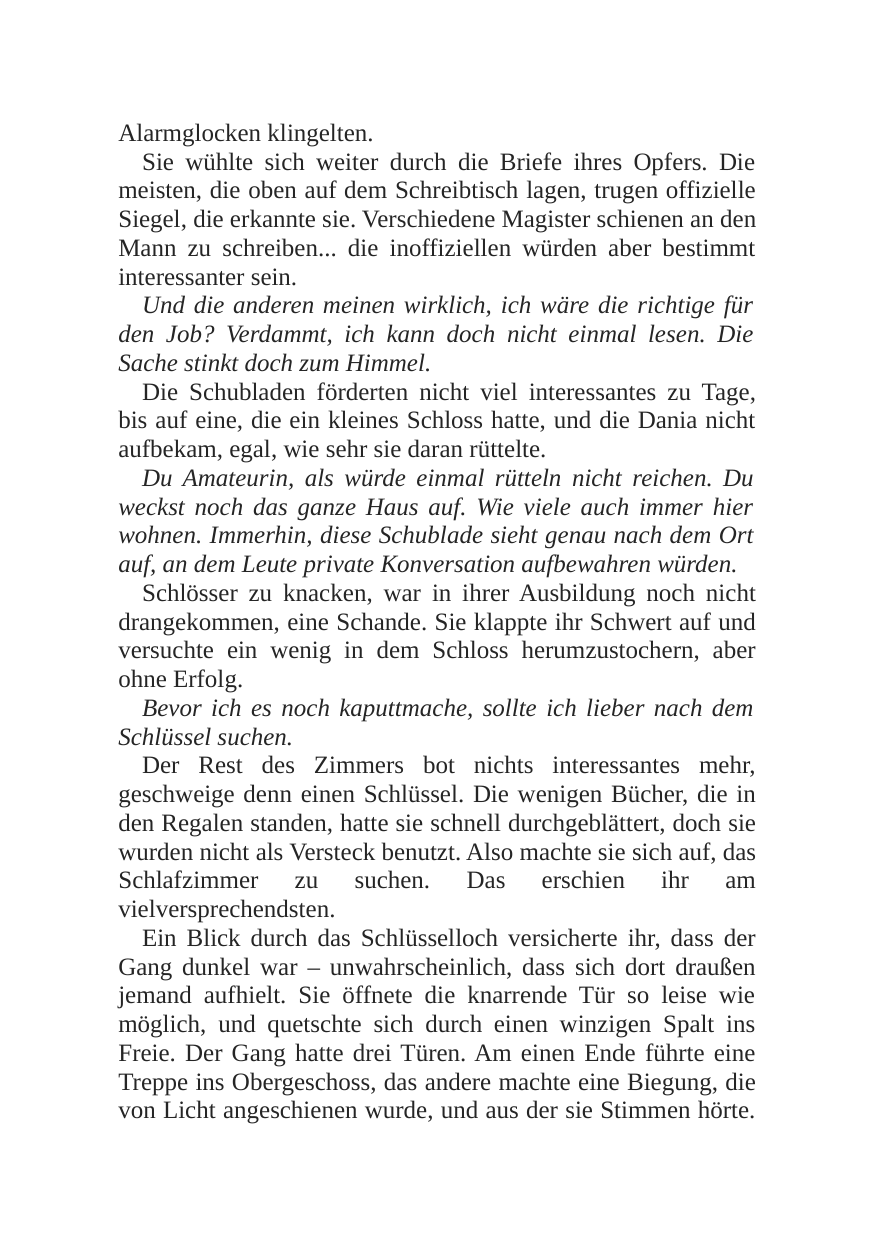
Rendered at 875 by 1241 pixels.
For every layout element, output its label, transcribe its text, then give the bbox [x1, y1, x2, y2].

text Die Schubladen förderten nicht viel interessantes zu Tage, bis auf eine, die ein kleines Schloss hatte, und die Dania nicht aufbekam, egal, wie sehr sie daran rüttelte. [118, 377, 756, 463]
text Bevor ich es noch kaputtmache, sollte ich lieber nach dem Schlüssel suchen. [118, 693, 756, 751]
text Und die anderen meinen wirklich, ich wäre die richtige für den Job? Verdammt, ich kann doch nicht einmal lesen. Die Sache stinkt doch zum Himmel. [118, 291, 756, 377]
text Schlösser zu knacken, war in ihrer Ausbildung noch nicht drangekommen, eine Schande. Sie klappte ihr Schwert auf und versuchte ein wenig in dem Schloss herumzustochern, aber ohne Erfolg. [118, 578, 756, 693]
text Ein Blick durch das Schlüsselloch versicherte ihr, dass der Gang dunkel war – unwahrscheinlich, dass sich dort draußen jemand aufhielt. Sie öffnete die knarrende Tür so leise wie möglich, und quetschte sich durch einen winzigen Spalt ins Freie. Der Gang hatte drei Türen. Am einen Ende führte eine Treppe ins Obergeschoss, das andere machte eine Biegung, die von Licht angeschienen wurde, und aus der sie Stimmen hörte. [118, 923, 756, 1124]
text Der Rest des Zimmers bot nichts interessantes mehr, geschweige denn einen Schlüssel. Die wenigen Bücher, die in den Regalen standen, hatte sie schnell durchgeblättert, doch sie wurden nicht als Versteck benutzt. Also machte sie sich auf, das Schlafzimmer zu suchen. Das erschien ihr am vielversprechendsten. [118, 751, 756, 923]
text Sie wühlte sich weiter durch die Briefe ihres Opfers. Die meisten, die oben auf dem Schreibtisch lagen, trugen offizielle Siegel, die erkannte sie. Verschiedene Magister schienen an den Mann zu schreiben... die inoffiziellen würden aber bestimmt interessanter sein. [118, 147, 756, 291]
text Du Amateurin, als würde einmal rütteln nicht reichen. Du weckst noch das ganze Haus auf. Wie viele auch immer hier wohnen. Immerhin, diese Schublade sieht genau nach dem Ort auf, an dem Leute private Konversation aufbewahren würden. [118, 463, 756, 578]
text Alarmglocken klingelten. [118, 118, 756, 147]
